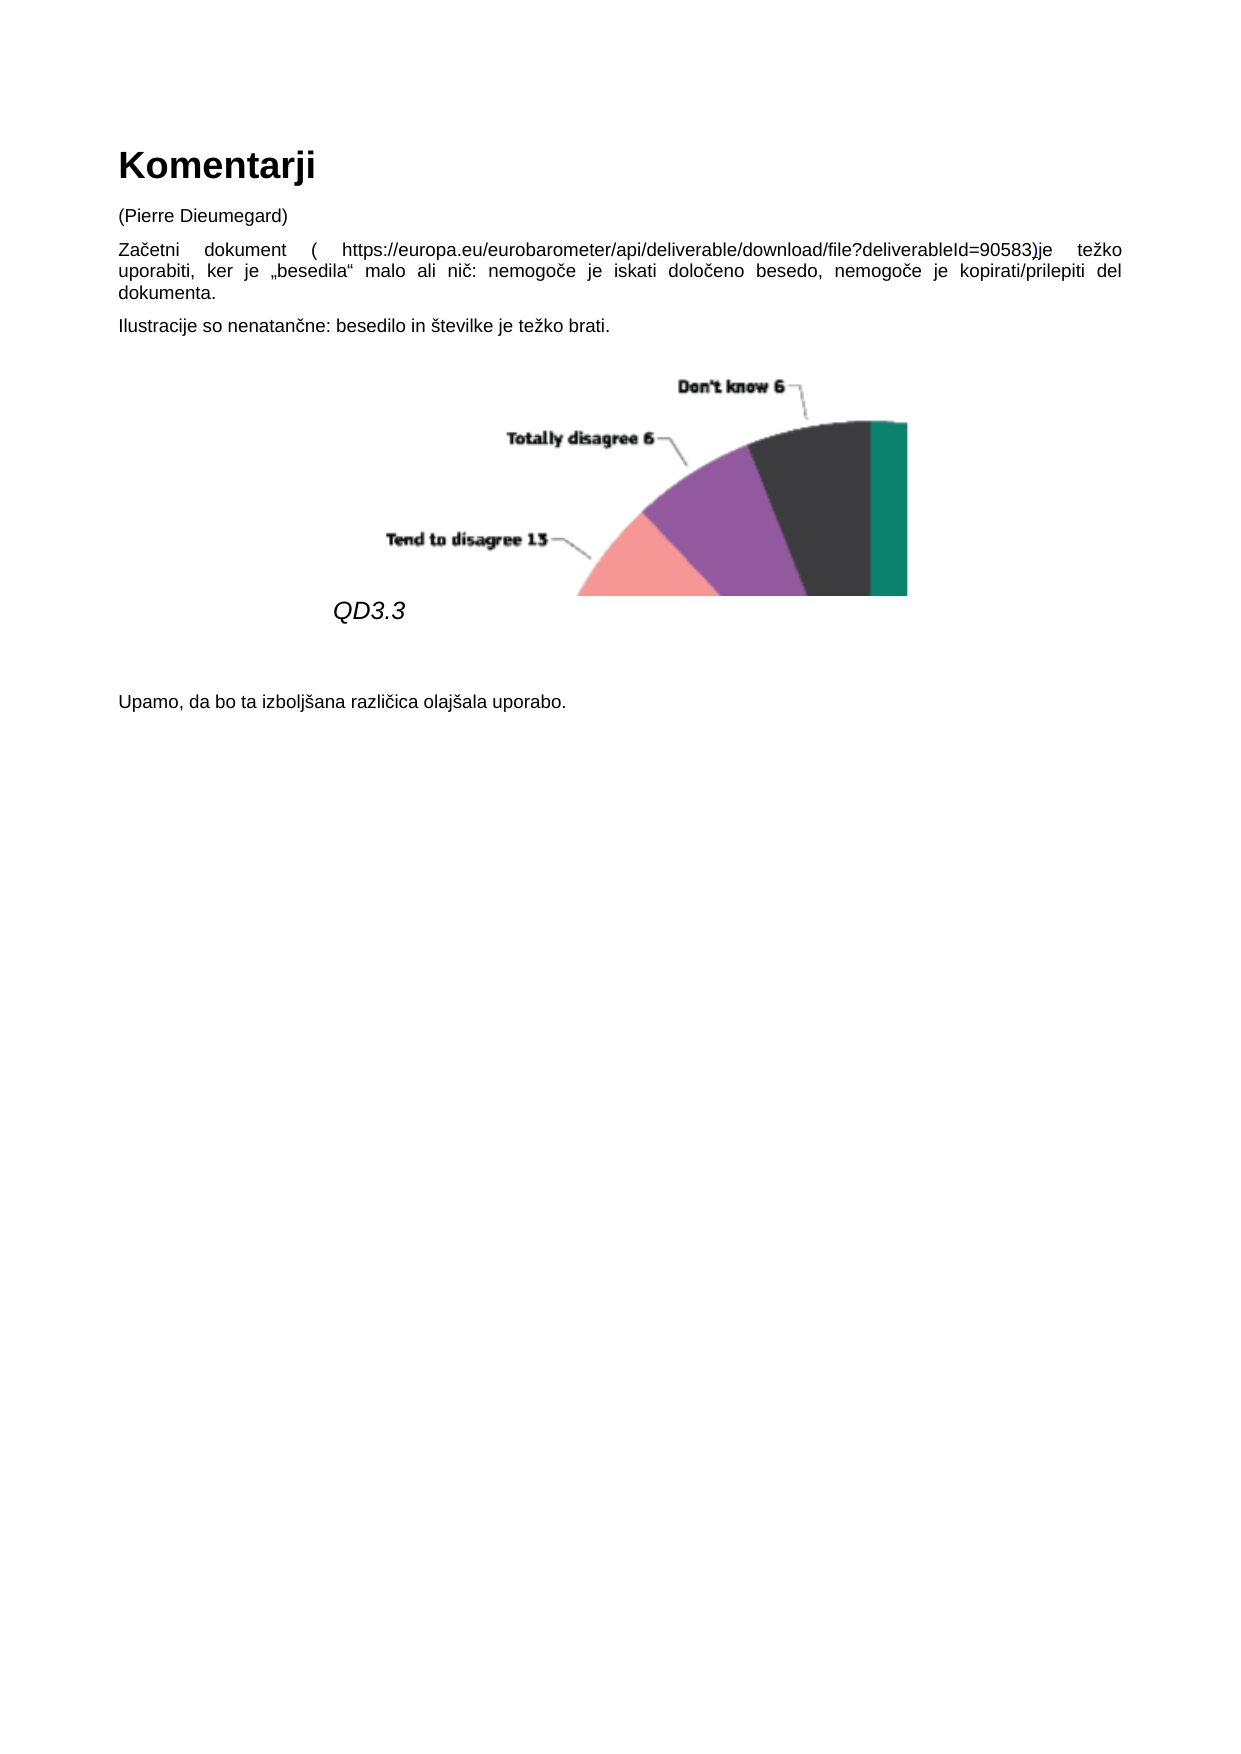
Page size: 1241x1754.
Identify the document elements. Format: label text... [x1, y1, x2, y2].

text (Pierre Dieumegard) [118, 205, 1122, 227]
text QD3.3 [333, 596, 907, 624]
text Začetni dokument ( https://europa.eu/eurobarometer/api/deliverable/download/file?deliverableId=90583)je težko uporabiti, ker je „besedila“ malo ali nič: nemogoče je iskati določeno besedo, nemogoče je kopirati/prilepiti del dokumenta. [118, 239, 1122, 303]
text Upamo, da bo ta izboljšana različica olajšala uporabo. [118, 691, 1122, 713]
text Ilustracije so nenatančne: besedilo in številke je težko brati. [118, 315, 1122, 337]
picture [332, 355, 908, 596]
subtitle Komentarji [118, 143, 1122, 187]
